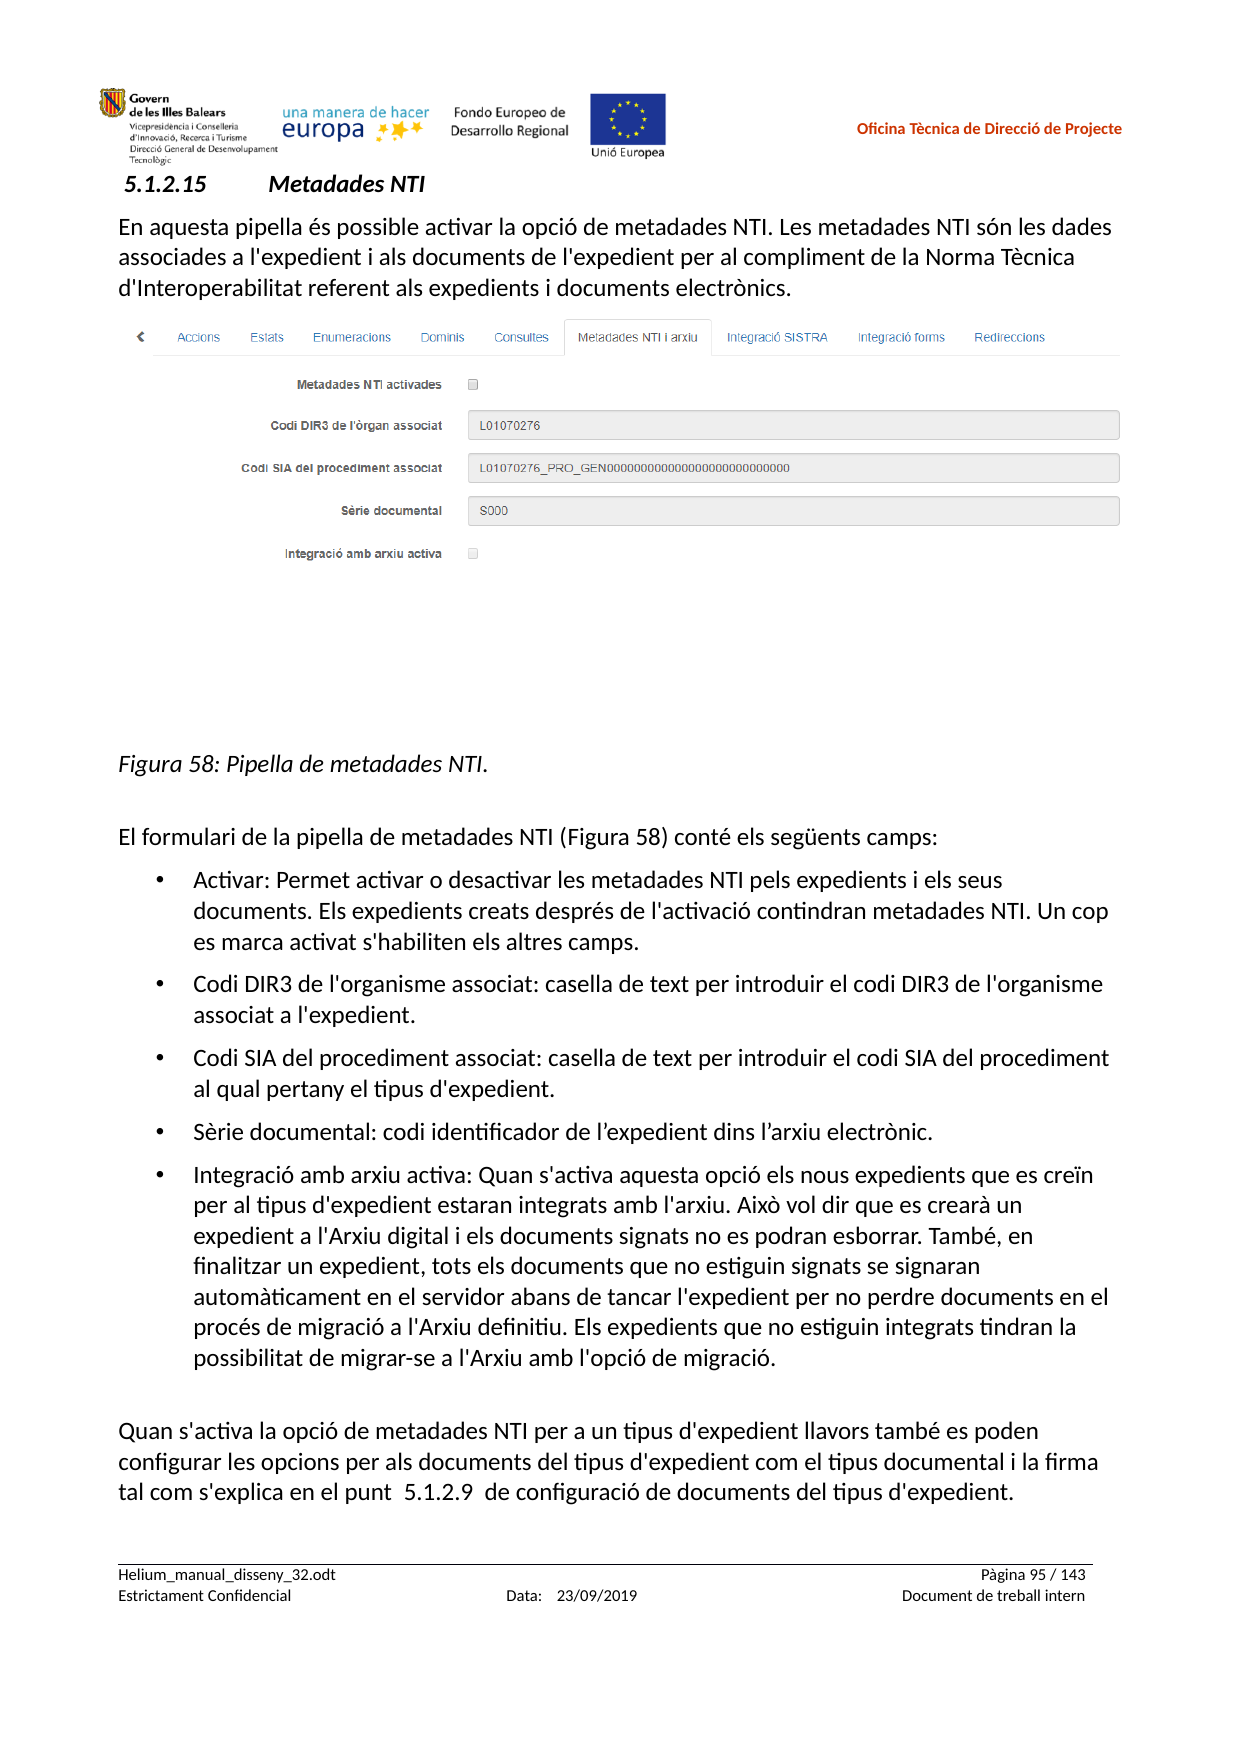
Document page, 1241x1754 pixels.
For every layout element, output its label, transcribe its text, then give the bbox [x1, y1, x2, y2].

text En aquesta pipella és possible activar la opció de metadades NTI. Les metadades NTI són les dades associades a l'expedient i als documents de l'expedient per al compliment de la Norma Tècnica d'Interoperabilitat referent als expedients i documents electrònics. [118, 211, 1122, 302]
list Codi SIA del procediment associat: casella de text per introduir el codi SIA del procediment al qual pertany el tipus d'expedient. [156, 1042, 1122, 1103]
list Activar: Permet activar o desactivar les metadades NTI pels expedients i els seus documents. Els expedients creats després de l'activació contindran metadades NTI. Un cop es marca activat s'habiliten els altres camps. [156, 864, 1122, 956]
subtitle Metadades NTI [118, 168, 1122, 198]
list Sèrie documental: codi identificador de l’expedient dins l’arxiu electrònic. [156, 1116, 1122, 1146]
list Integració amb arxiu activa: Quan s'activa aquesta opció els nous expedients que es creïn per al tipus d'expedient estaran integrats amb l'arxiu. Això vol dir que es crearà un expedient a l'Arxiu digital i els documents signats no es podran esborrar. També, en finalitzar un expedient, tots els documents que no estiguin signats se signaran automàticament en el servidor abans de tancar l'expedient per no perdre documents en el procés de migració a l'Arxiu definitiu. Els expedients que no estiguin integrats tindran la possibilitat de migrar-se a l'Arxiu amb l'opció de migració. [156, 1159, 1122, 1372]
picture [99, 87, 668, 166]
text Figura 58: Pipella de metadades NTI. [118, 718, 1122, 778]
text El formulari de la pipella de metadades NTI (Figura 58) conté els següents camps: [118, 822, 1122, 852]
list Codi DIR3 de l'organisme associat: casella de text per introduir el codi DIR3 de l'organisme associat a l'expedient. [156, 969, 1122, 1030]
picture [118, 314, 1123, 718]
text Quan s'activa la opció de metadades NTI per a un tipus d'expedient llavors també es poden configurar les opcions per als documents del tipus d'expedient com el tipus documental i la firma tal com s'explica en el punt 5.1.2.9 de configuració de documents del tipus d'expedient. [118, 1415, 1122, 1507]
